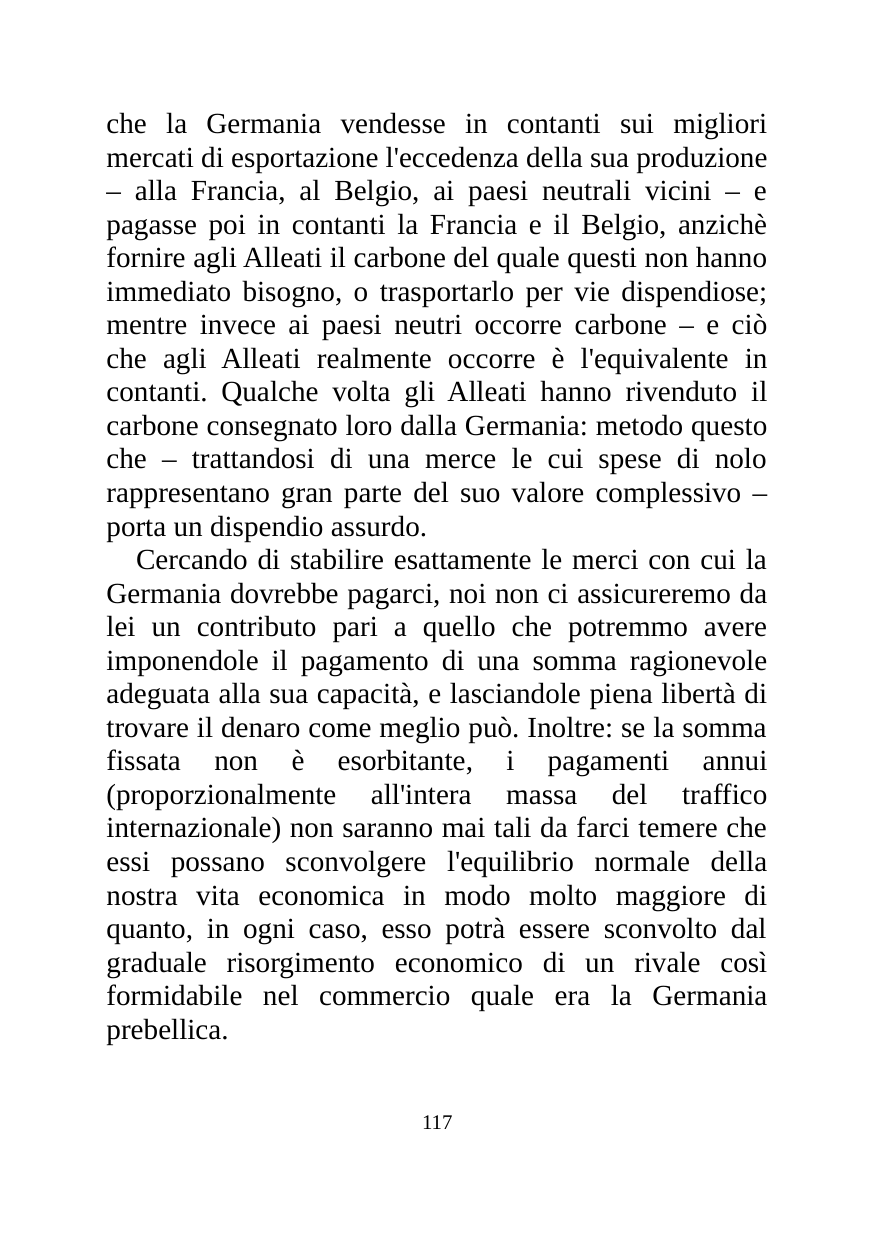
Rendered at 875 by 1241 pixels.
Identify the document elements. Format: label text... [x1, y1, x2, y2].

text Cercando di stabilire esattamente le merci con cui la Germania dovrebbe pagarci, noi non ci assicureremo da lei un contributo pari a quello che potremmo avere imponendole il pagamento di una somma ragionevole adeguata alla sua capacità, e lasciandole piena libertà di trovare il denaro come meglio può. Inoltre: se la somma fissata non è esorbitante, i pagamenti annui (proporzionalmente all'intera massa del traffico internazionale) non saranno mai tali da farci temere che essi possano sconvolgere l'equilibrio normale della nostra vita economica in modo molto maggiore di quanto, in ogni caso, esso potrà essere sconvolto dal graduale risorgimento economico di un rivale così formidabile nel commercio quale era la Germania prebellica. [106, 542, 768, 1045]
text che la Germania vendesse in contanti sui migliori mercati di esportazione l'eccedenza della sua produzione – alla Francia, al Belgio, ai paesi neutrali vicini – e pagasse poi in contanti la Francia e il Belgio, anzichè fornire agli Alleati il carbone del quale questi non hanno immediato bisogno, o trasportarlo per vie dispendiose; mentre invece ai paesi neutri occorre carbone – e ciò che agli Alleati realmente occorre è l'equivalente in contanti. Qualche volta gli Alleati hanno rivenduto il carbone consegnato loro dalla Germania: metodo questo che – trattandosi di una merce le cui spese di nolo rappresentano gran parte del suo valore complessivo – porta un dispendio assurdo. [106, 106, 768, 542]
